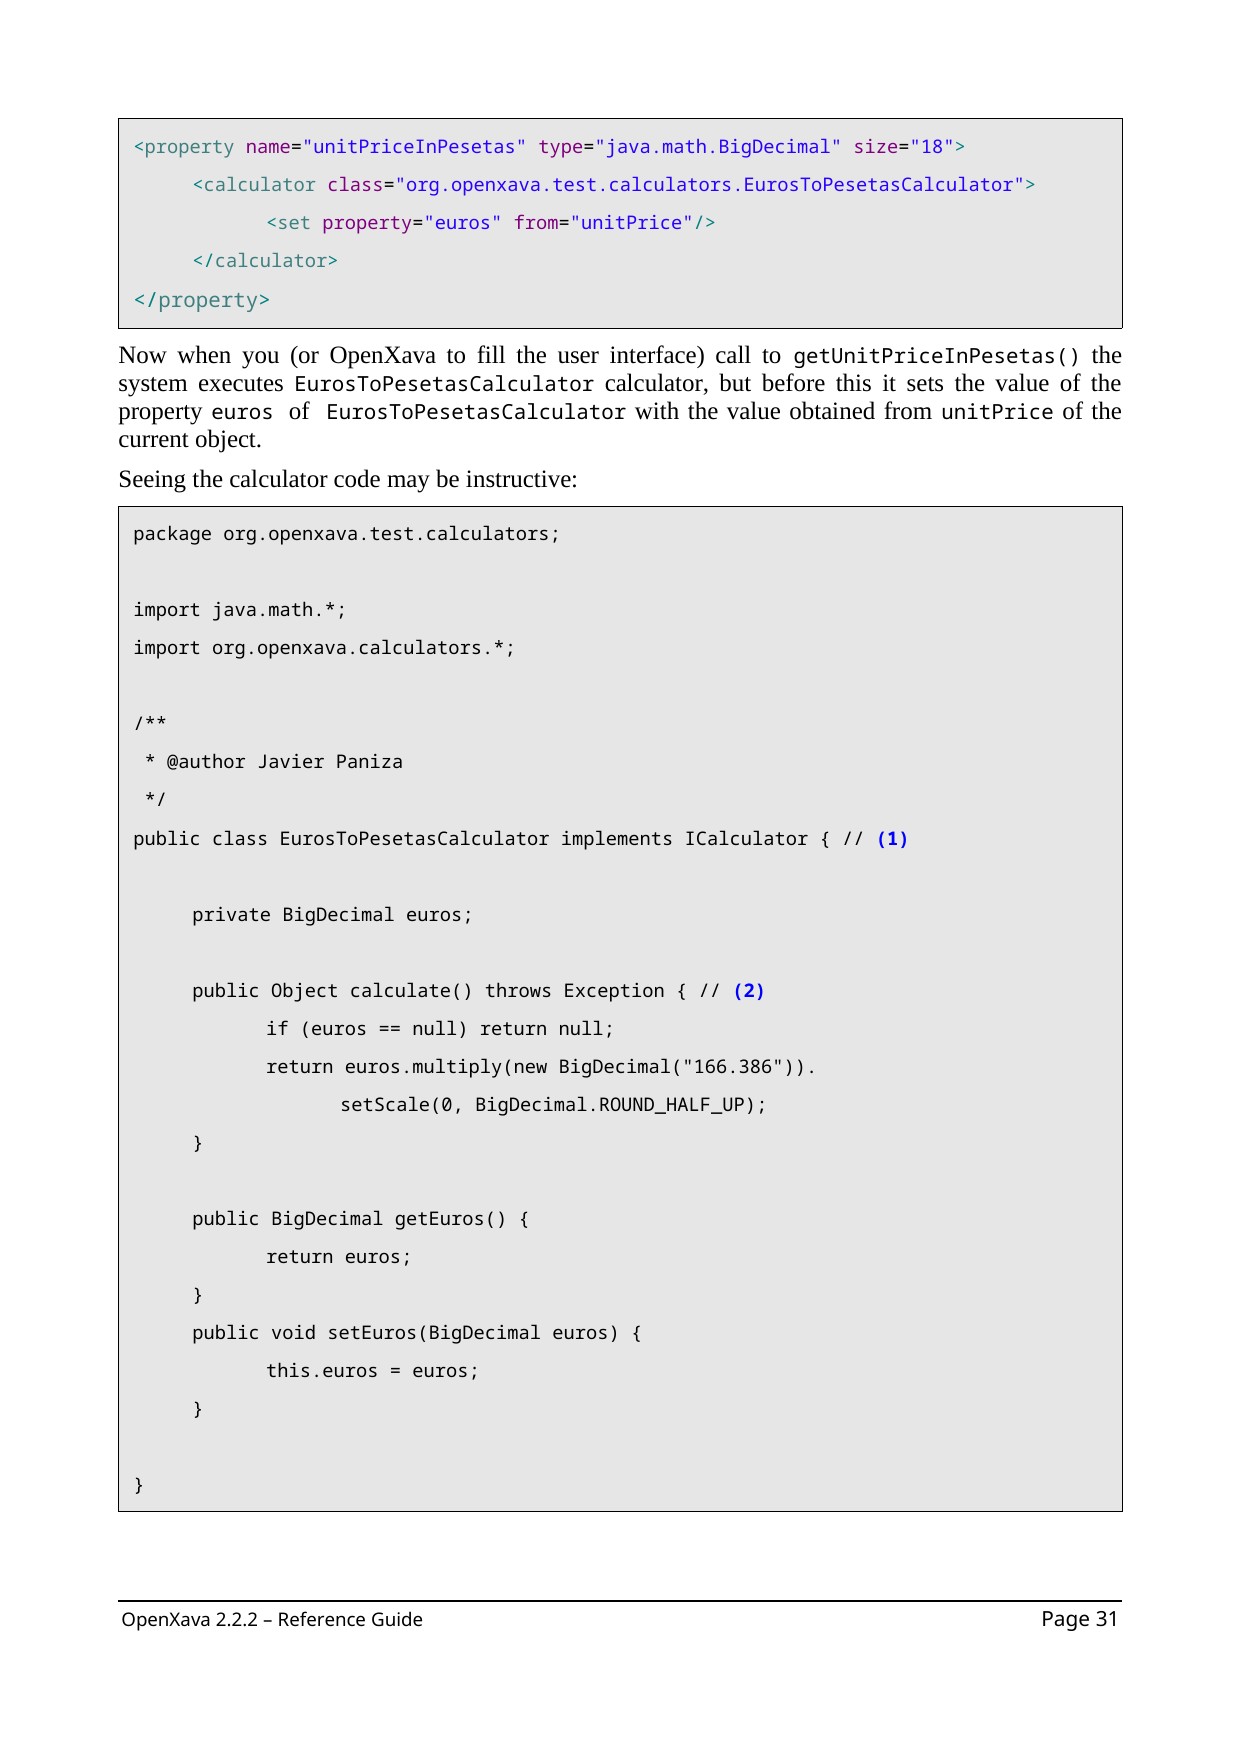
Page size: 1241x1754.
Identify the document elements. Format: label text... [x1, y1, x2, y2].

text if (euros == null) return null; [119, 1000, 1122, 1038]
text private BigDecimal euros; [119, 886, 1122, 924]
text public Object calculate() throws Exception { // (2) [119, 962, 1122, 1000]
text package org.openxava.test.calculators; [119, 507, 1122, 544]
text this.euros = euros; [119, 1342, 1122, 1380]
text */ [119, 772, 1122, 810]
text /** [119, 696, 1122, 734]
text } [119, 1266, 1122, 1304]
text public BigDecimal getEuros() { [119, 1190, 1122, 1228]
text <property name="unitPriceInPesetas" type="java.math.BigDecimal" size="18"> [119, 119, 1122, 156]
text public class EurosToPesetasCalculator implements ICalculator { // (1) [119, 810, 1122, 848]
text import java.math.*; [119, 582, 1122, 620]
text return euros.multiply(new BigDecimal("166.386")). [119, 1038, 1122, 1076]
text return euros; [119, 1228, 1122, 1266]
text </property> [119, 270, 1122, 328]
text * @author Javier Paniza [119, 734, 1122, 772]
text <set property="euros" from="unitPrice"/> [119, 194, 1122, 232]
text public void setEuros(BigDecimal euros) { [119, 1304, 1122, 1342]
text <calculator class="org.openxava.test.calculators.EurosToPesetasCalculator"> [119, 156, 1122, 194]
text </calculator> [119, 232, 1122, 270]
text setScale(0, BigDecimal.ROUND_HALF_UP); [119, 1076, 1122, 1114]
text Now when you (or OpenXava to fill the user interface) call to getUnitPriceInPesetas() the system executes EurosToPesetasCalculator calculator, but before this it sets the value of the property euros of EurosToPesetasCalculator with the value obtained from unitPrice of the current object. [118, 341, 1122, 453]
text import org.openxava.calculators.*; [119, 620, 1122, 658]
text } [119, 1114, 1122, 1152]
text } [119, 1380, 1122, 1418]
text Seeing the calculator code may be instructive: [118, 466, 1122, 493]
text } [119, 1456, 1122, 1511]
